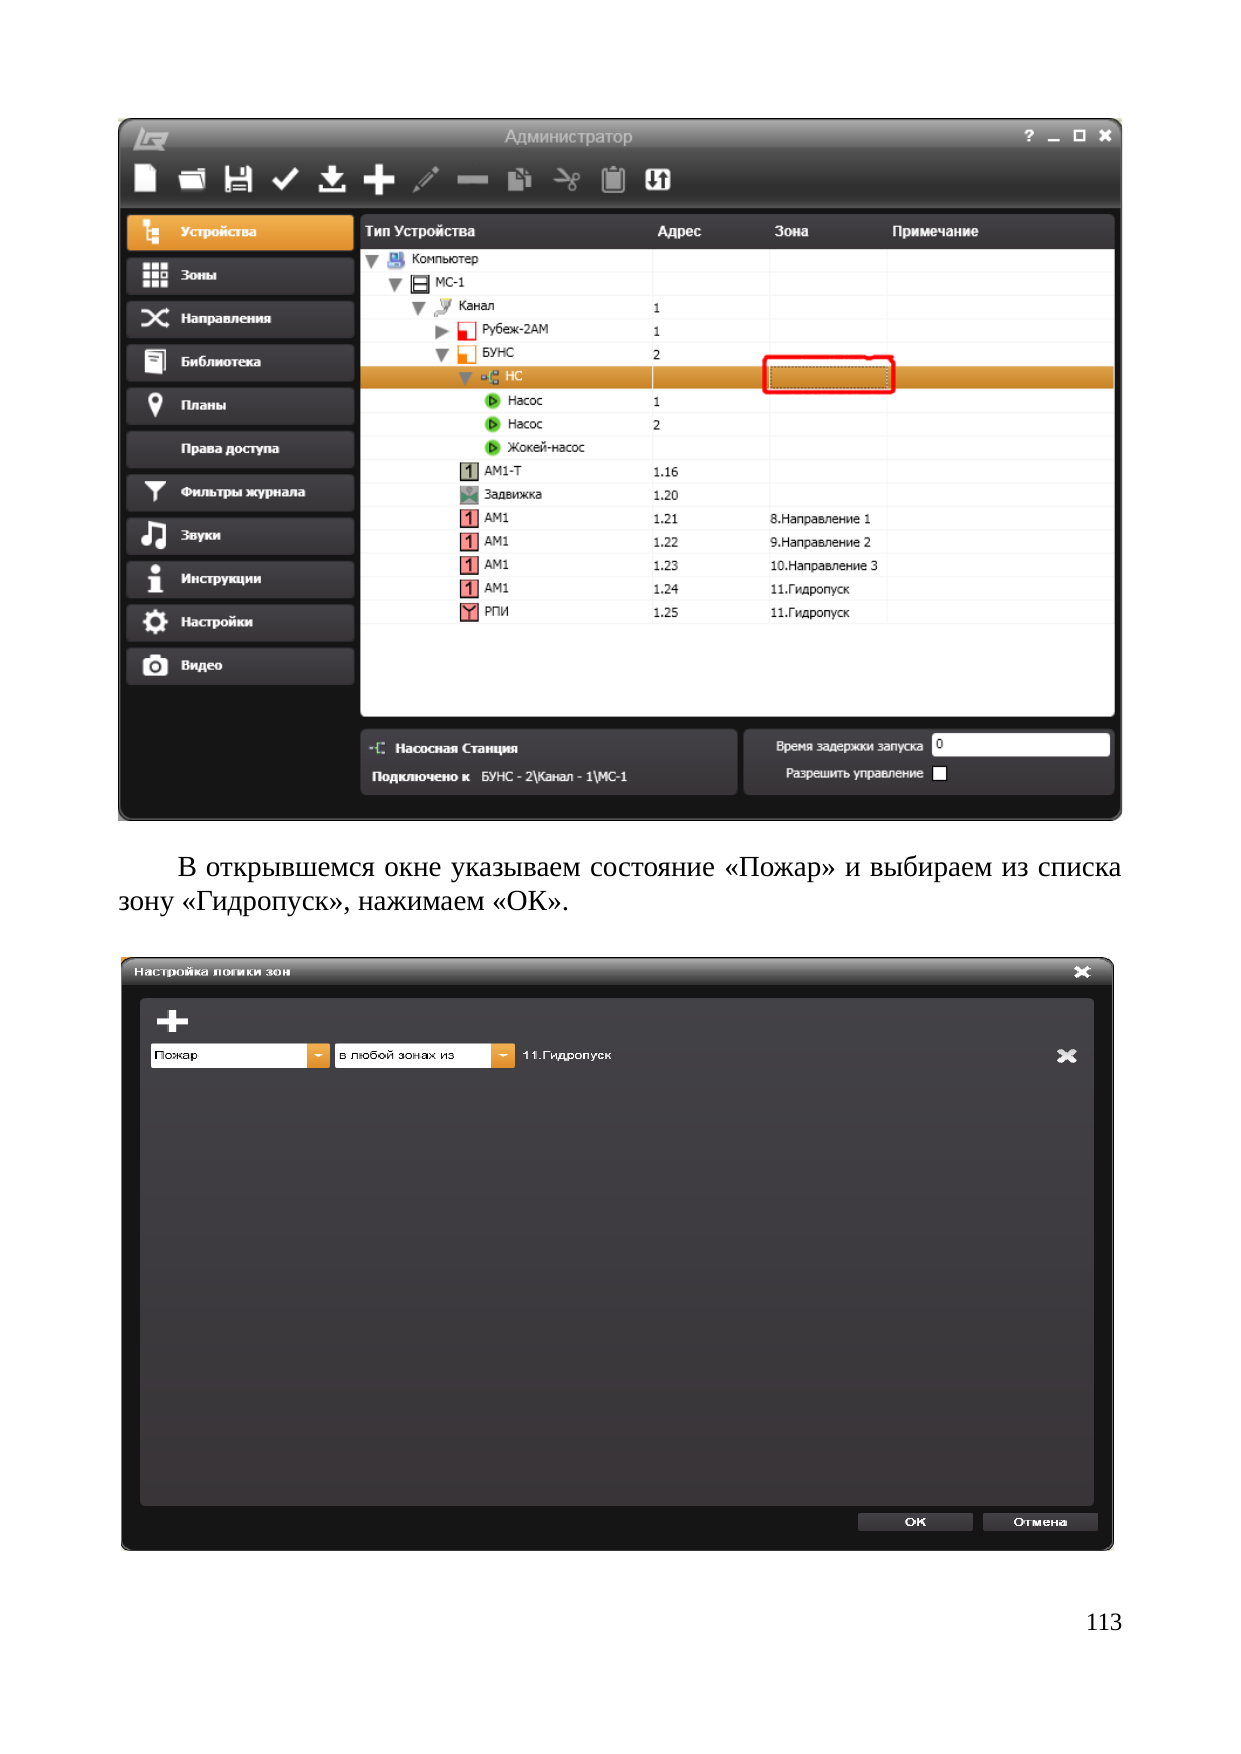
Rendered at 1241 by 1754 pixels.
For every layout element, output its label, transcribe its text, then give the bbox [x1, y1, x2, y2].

picture [121, 957, 1114, 1551]
picture [118, 118, 1123, 821]
text В открывшемся окне указываем состояние «Пожар» и выбираем из списка зону «Гидропуск», нажимаем «ОК». [118, 821, 1122, 917]
